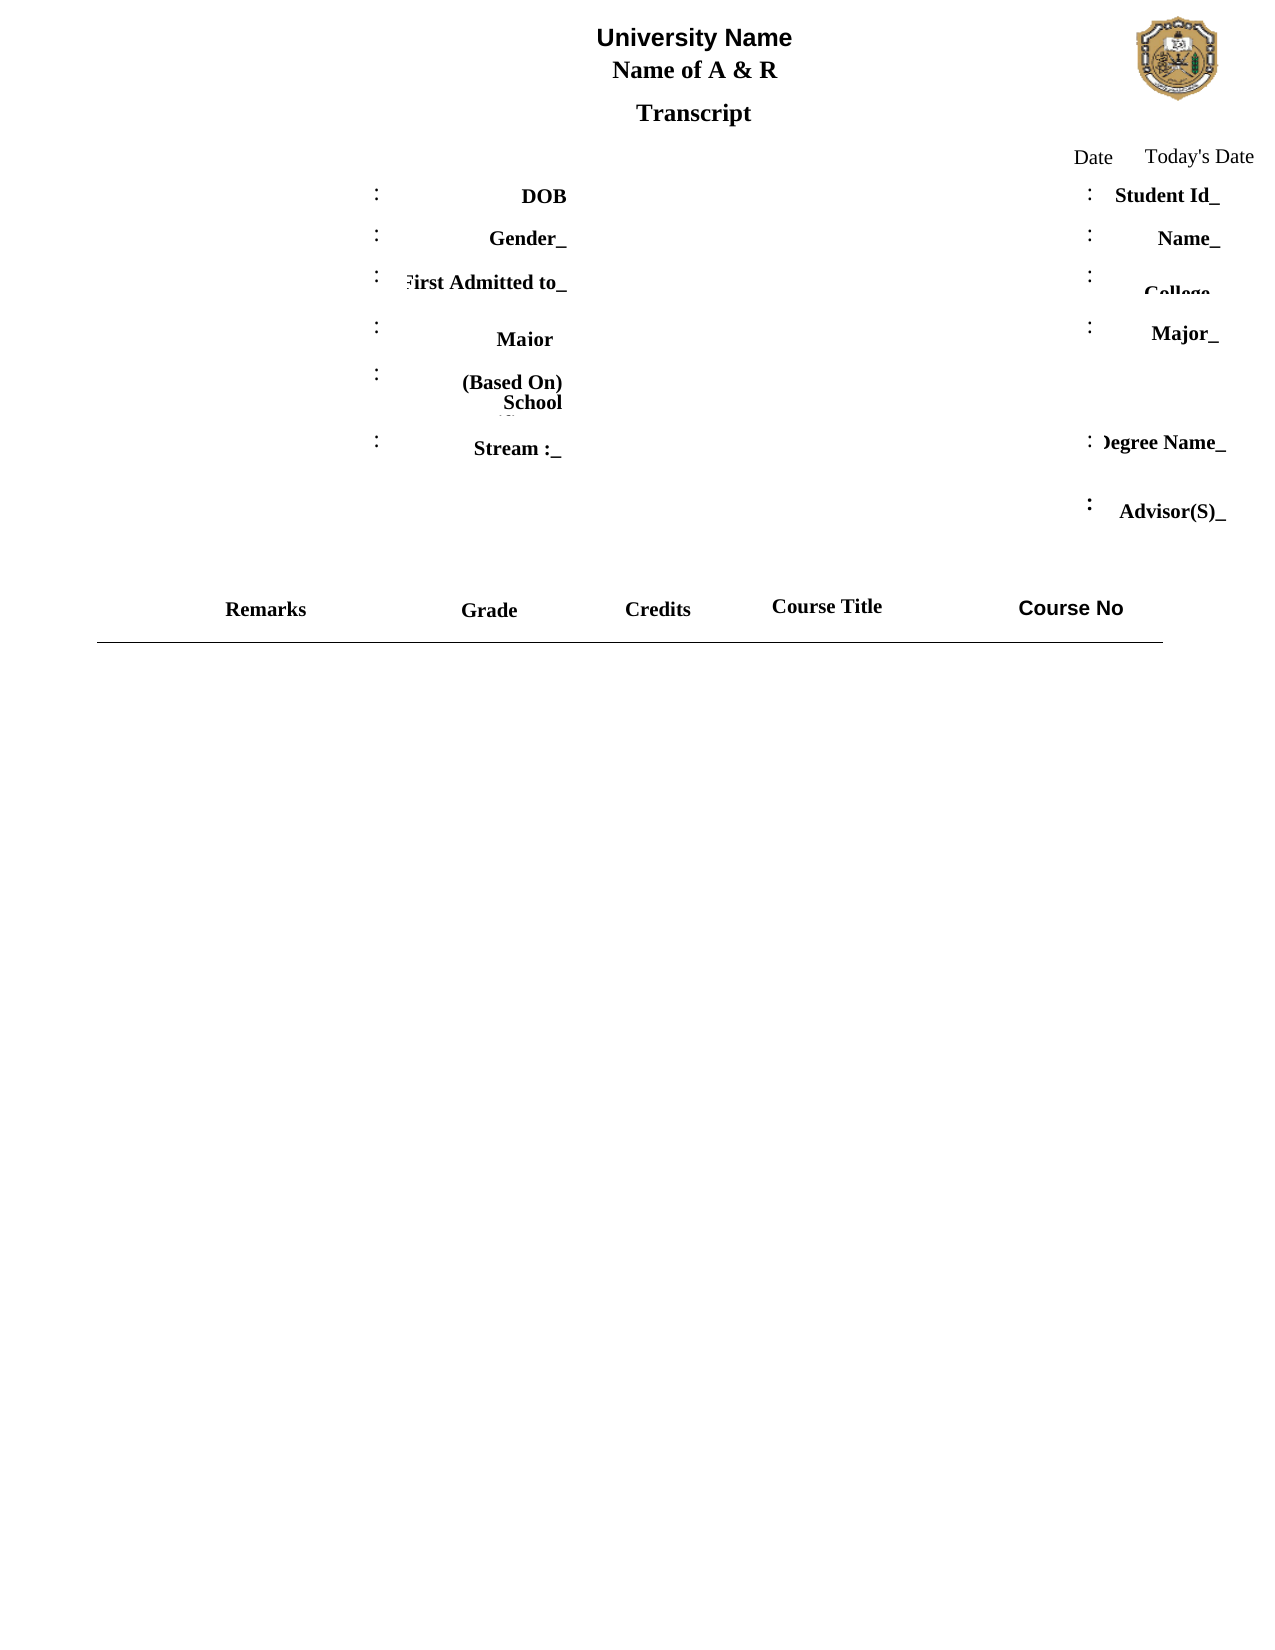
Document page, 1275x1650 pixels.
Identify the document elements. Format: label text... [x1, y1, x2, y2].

table_cell [385, 423, 577, 486]
table_cell [1099, 486, 1236, 594]
table_cell : [360, 356, 385, 423]
table_cell [1099, 258, 1236, 309]
table_cell : [1070, 486, 1098, 591]
table_cell [0, 423, 359, 486]
table_cell [385, 486, 577, 594]
table_header [385, 176, 577, 217]
table_cell [1099, 356, 1236, 423]
table_cell [0, 217, 359, 258]
table_cell [0, 356, 359, 423]
table_header [0, 176, 359, 217]
table_cell [577, 309, 1070, 356]
table_cell [577, 356, 1070, 423]
table_cell [0, 309, 359, 356]
table_cell [360, 486, 385, 594]
table_cell [385, 309, 577, 356]
table_cell [385, 258, 577, 309]
table_cell : [1070, 217, 1098, 258]
table_cell : [360, 309, 385, 356]
table_cell [577, 423, 1070, 486]
table_cell : [360, 423, 385, 486]
table_cell [577, 258, 1070, 309]
table_cell [577, 486, 1070, 594]
table_cell [0, 258, 359, 309]
table_header [577, 176, 1070, 217]
table_cell [577, 217, 1070, 258]
table_cell [0, 486, 359, 594]
table_cell : [1070, 258, 1098, 309]
picture [1136, 14, 1220, 103]
table_cell [385, 356, 577, 423]
table_header : [1070, 176, 1098, 217]
table_cell [1099, 309, 1236, 356]
table_cell [1099, 423, 1236, 486]
table_cell : [1070, 423, 1098, 486]
table_cell [385, 217, 577, 258]
table_cell : [1070, 309, 1098, 356]
table_cell : [360, 217, 385, 258]
table_cell [1099, 217, 1236, 258]
table_header : [360, 176, 385, 217]
table_cell : [360, 258, 385, 309]
table_header [1099, 176, 1236, 217]
table_cell [1070, 356, 1098, 423]
